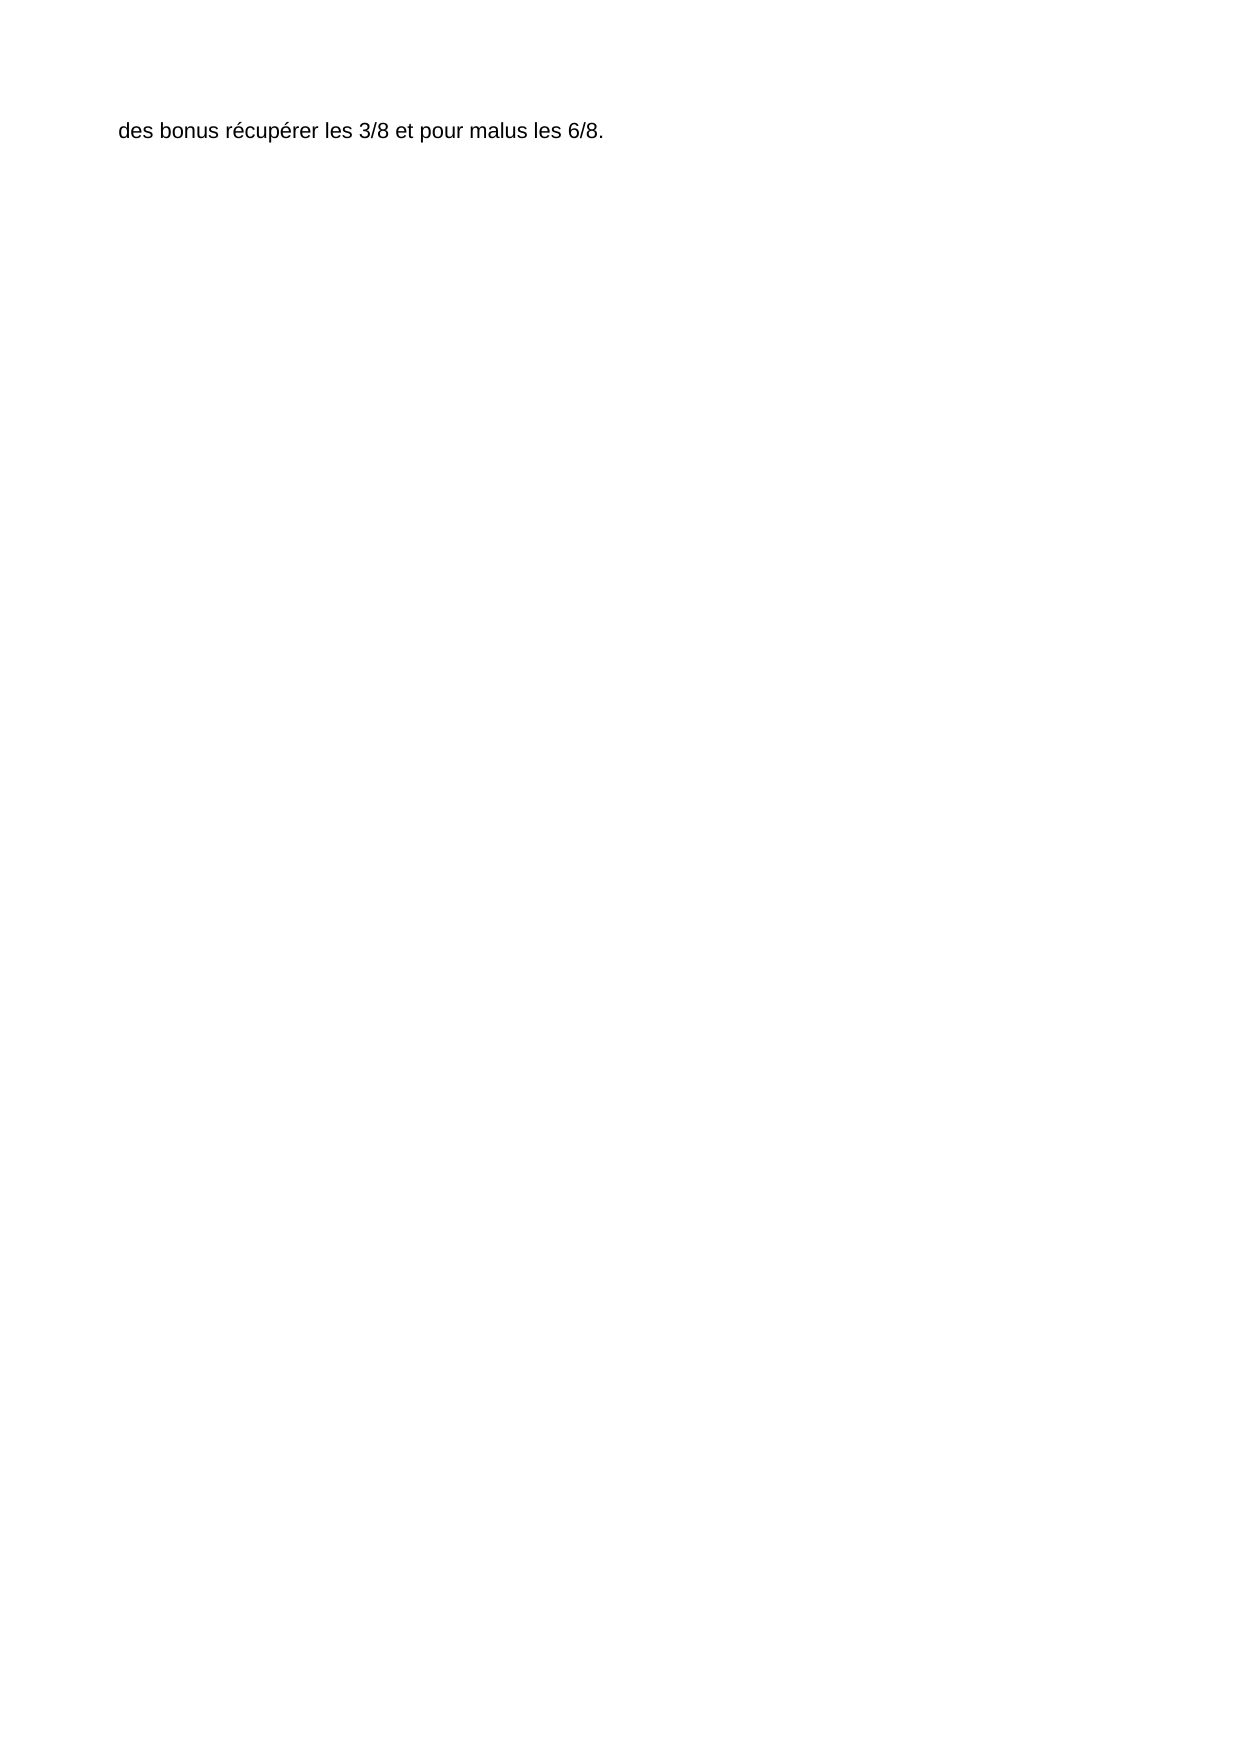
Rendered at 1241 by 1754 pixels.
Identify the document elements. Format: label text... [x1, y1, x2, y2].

text des bonus récupérer les 3/8 et pour malus les 6/8. [118, 118, 1122, 143]
